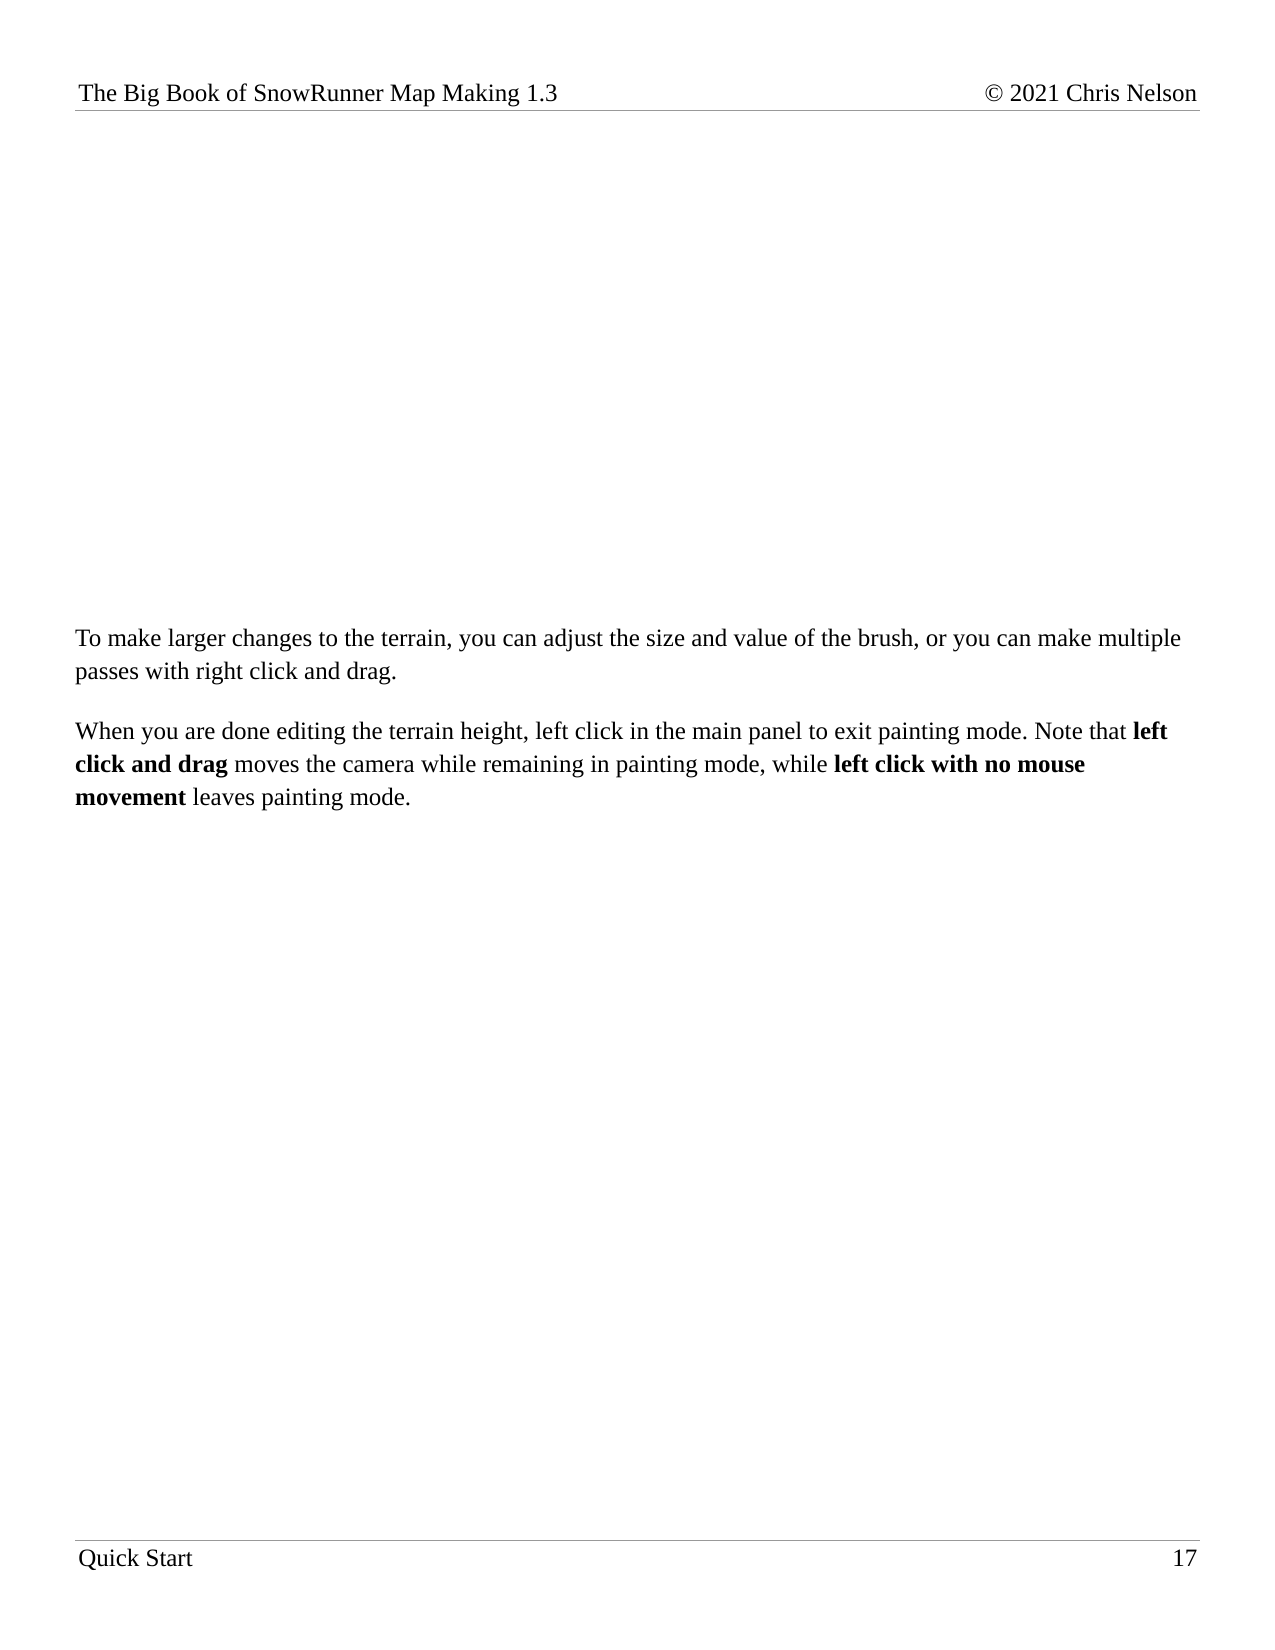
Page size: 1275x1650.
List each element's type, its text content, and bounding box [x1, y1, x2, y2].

text To make larger changes to the terrain, you can adjust the size and value of the brush, or you can make multiple passes with right click and drag. [75, 623, 1200, 685]
text When you are done editing the terrain height, left click in the main panel to exit painting mode. Note that left click and drag moves the camera while remaining in painting mode, while left click with no mouse movement leaves painting mode. [75, 716, 1200, 811]
